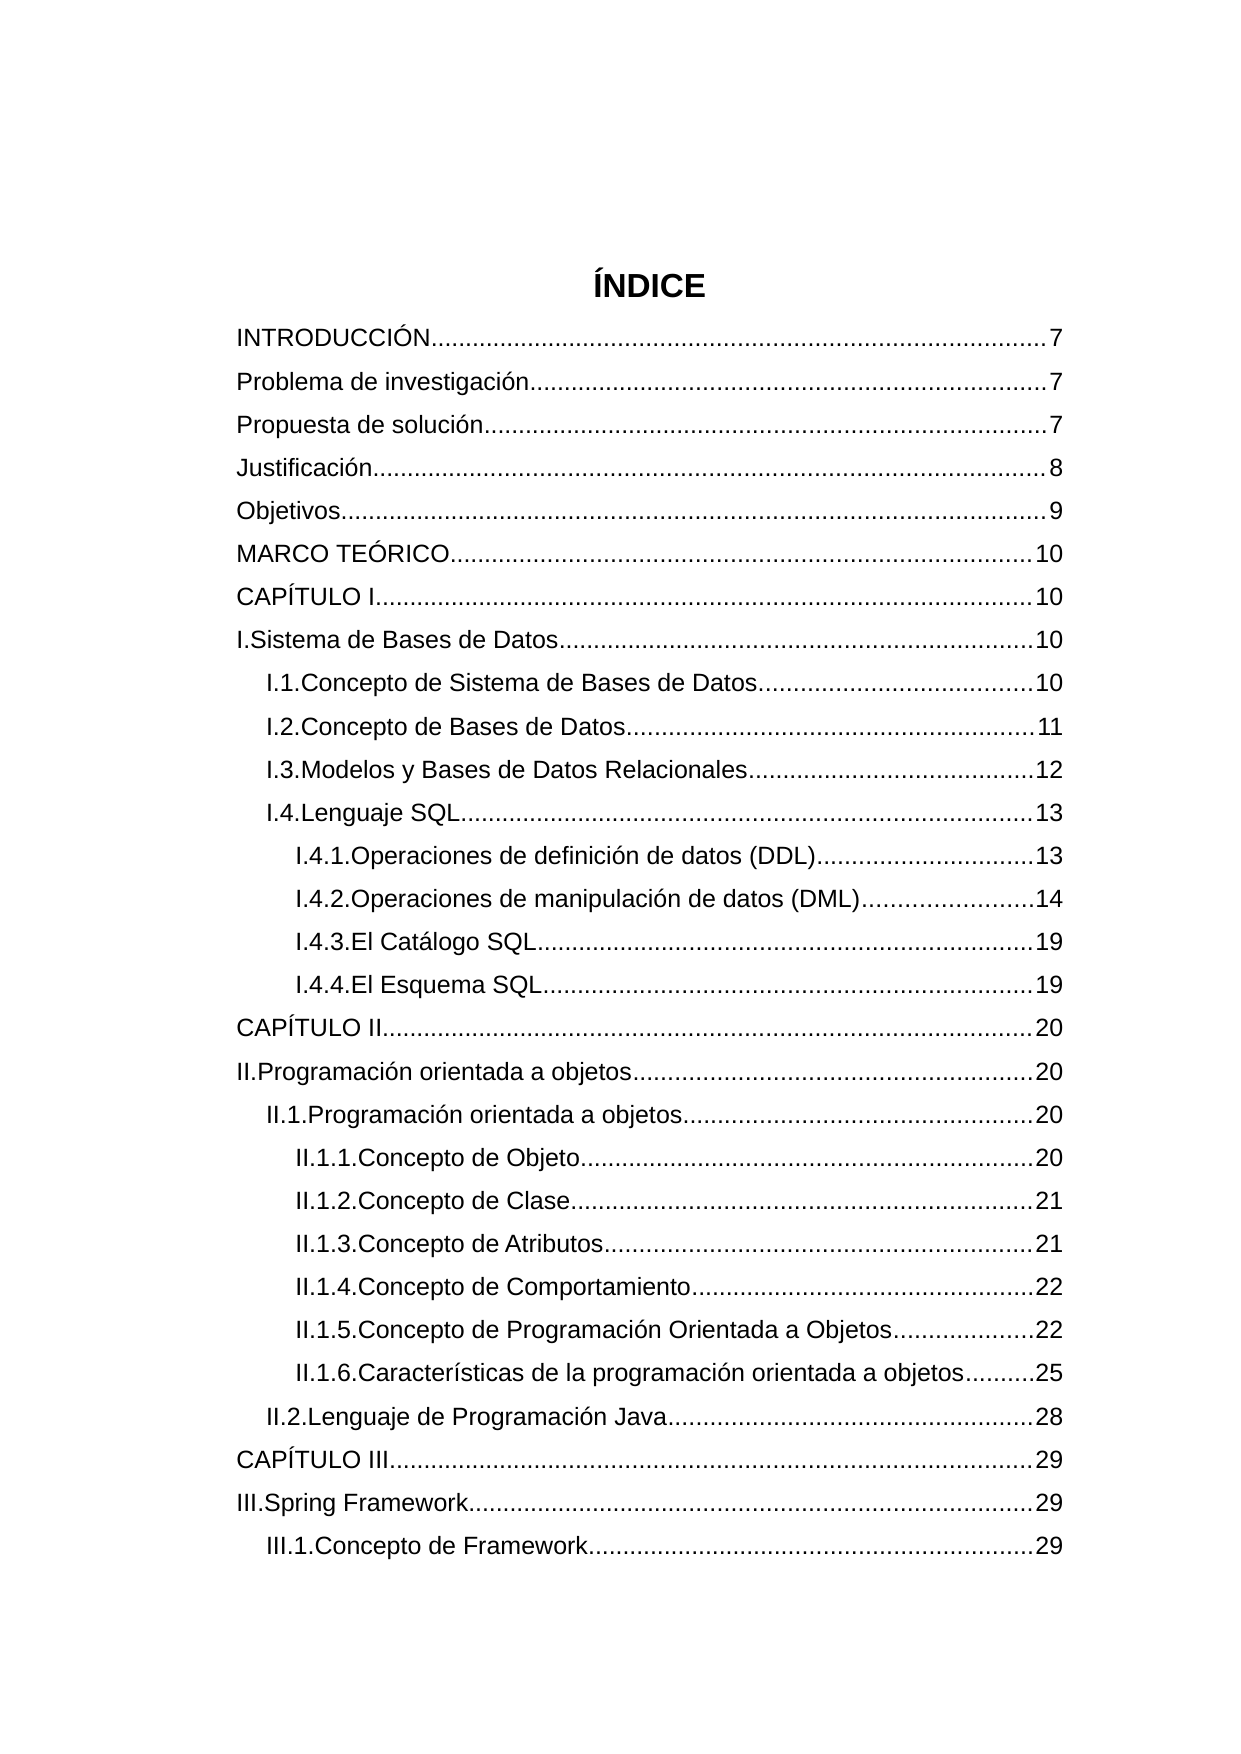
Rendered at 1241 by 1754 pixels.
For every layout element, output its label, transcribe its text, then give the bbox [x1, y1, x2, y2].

subtitle ÍNDICE [236, 266, 1063, 304]
text II.Programación orientada a objetos 20 [236, 1056, 1063, 1085]
text I.4.Lenguaje SQL 13 [266, 798, 1063, 826]
text MARCO TEÓRICO 10 [236, 539, 1063, 568]
text II.1.4.Concepto de Comportamiento 22 [295, 1272, 1063, 1301]
text III.1.Concepto de Framework 29 [266, 1531, 1063, 1559]
text INTRODUCCIÓN 7 [236, 323, 1063, 352]
text I.4.2.Operaciones de manipulación de datos (DML) 14 [295, 884, 1063, 913]
text II.1.3.Concepto de Atributos 21 [295, 1229, 1063, 1258]
text I.2.Concepto de Bases de Datos 11 [266, 711, 1063, 740]
text Justificación 8 [236, 453, 1063, 481]
text I.Sistema de Bases de Datos 10 [236, 625, 1063, 654]
text III.Spring Framework 29 [236, 1488, 1063, 1516]
text I.3.Modelos y Bases de Datos Relacionales 12 [266, 754, 1063, 783]
text II.2.Lenguaje de Programación Java 28 [266, 1401, 1063, 1430]
text II.1.Programación orientada a objetos 20 [266, 1099, 1063, 1128]
text Propuesta de solución 7 [236, 409, 1063, 438]
text Objetivos 9 [236, 496, 1063, 524]
text I.4.3.El Catálogo SQL 19 [295, 927, 1063, 956]
text II.1.5.Concepto de Programación Orientada a Objetos 22 [295, 1315, 1063, 1344]
text I.1.Concepto de Sistema de Bases de Datos 10 [266, 668, 1063, 697]
text CAPÍTULO III 29 [236, 1444, 1063, 1473]
text II.1.1.Concepto de Objeto 20 [295, 1143, 1063, 1171]
text I.4.4.El Esquema SQL 19 [295, 970, 1063, 999]
text CAPÍTULO II 20 [236, 1013, 1063, 1042]
text CAPÍTULO I 10 [236, 582, 1063, 611]
text II.1.2.Concepto de Clase 21 [295, 1186, 1063, 1214]
text I.4.1.Operaciones de definición de datos (DDL) 13 [295, 841, 1063, 869]
text II.1.6.Características de la programación orientada a objetos 25 [295, 1358, 1063, 1387]
text Problema de investigación 7 [236, 366, 1063, 395]
